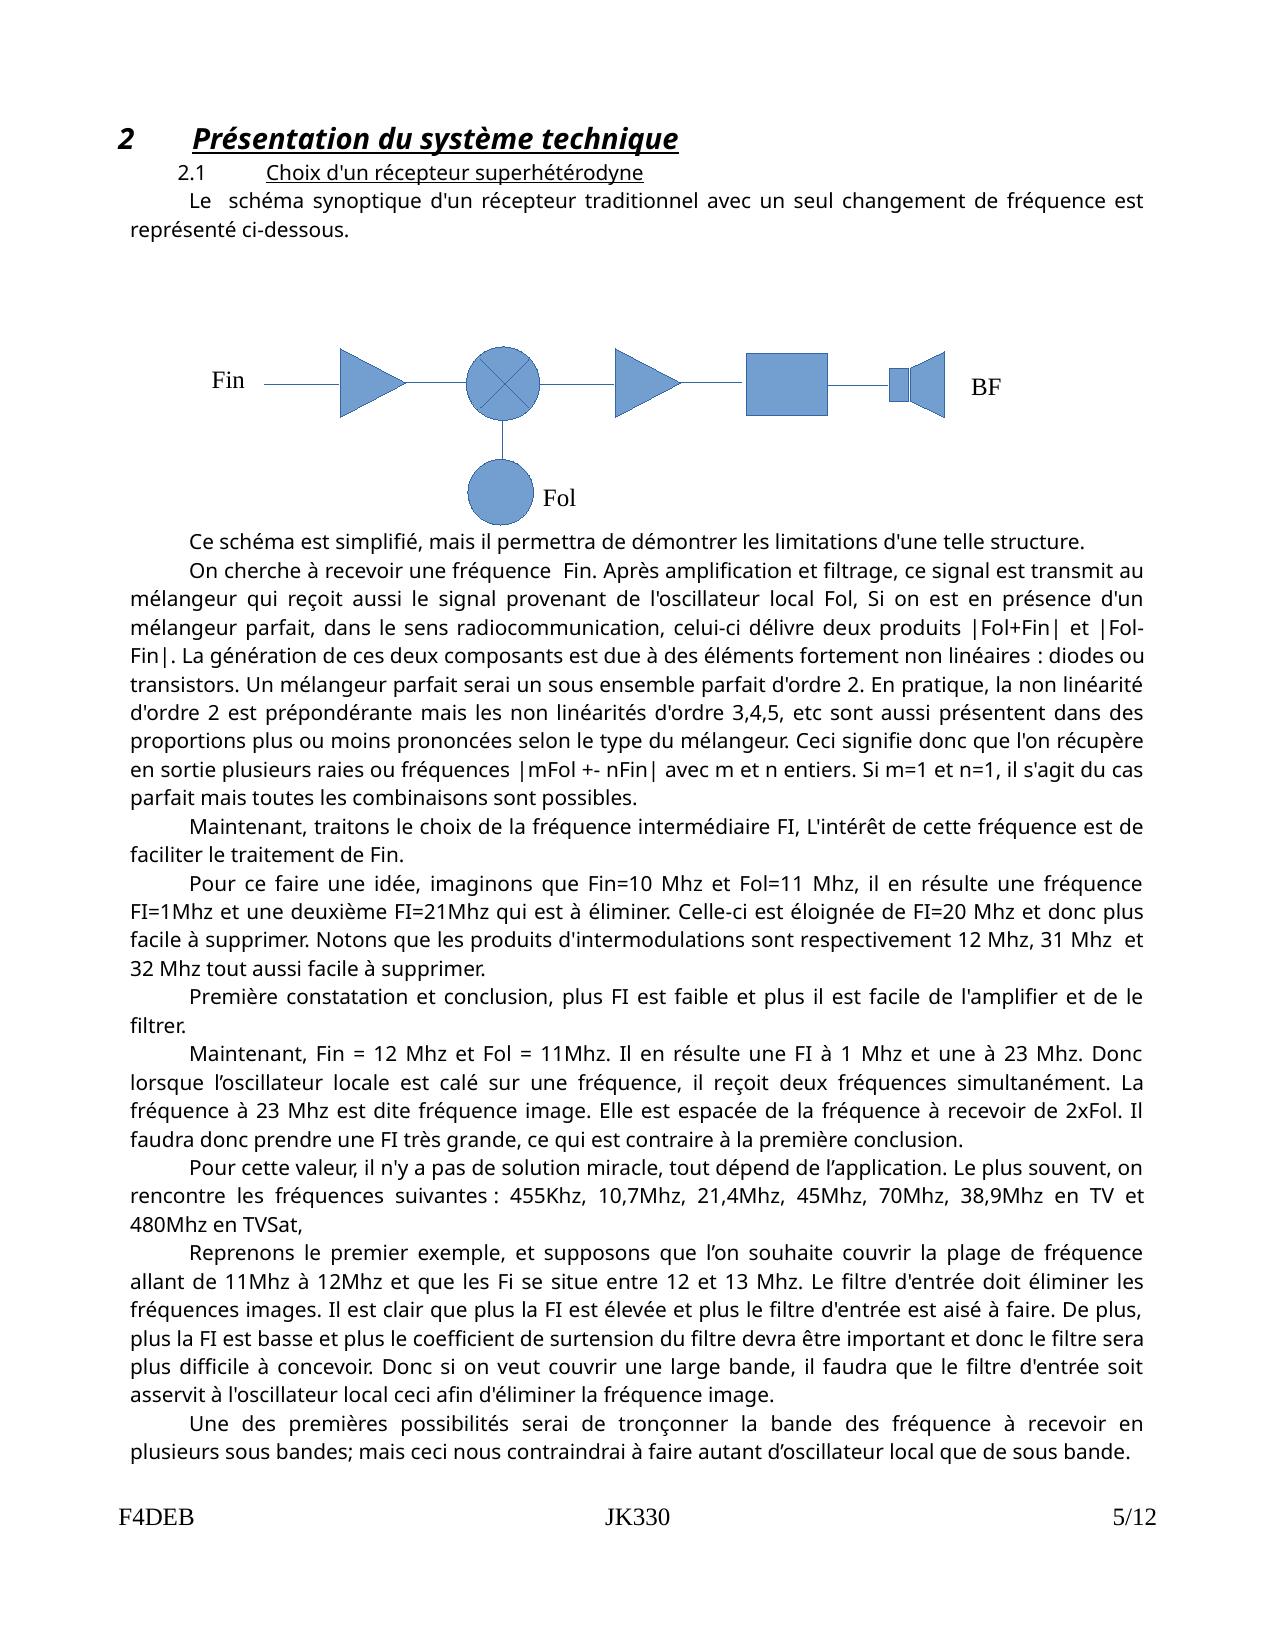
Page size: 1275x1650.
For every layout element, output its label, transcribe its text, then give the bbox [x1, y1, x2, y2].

subtitle Choix d'un récepteur superhétérodyne [118, 158, 1157, 186]
text On cherche à recevoir une fréquence Fin. Après amplification et filtrage, ce signal est transmit au mélangeur qui reçoit aussi le signal provenant de l'oscillateur local Fol, Si on est en présence d'un mélangeur parfait, dans le sens radiocommunication, celui-ci délivre deux produits |Fol+Fin| et |Fol-Fin|. La génération de ces deux composants est due à des éléments fortement non linéaires : diodes ou transistors. Un mélangeur parfait serai un sous ensemble parfait d'ordre 2. En pratique, la non linéarité d'ordre 2 est prépondérante mais les non linéarités d'ordre 3,4,5, etc sont aussi présentent dans des proportions plus ou moins prononcées selon le type du mélangeur. Ceci signifie donc que l'on récupère en sortie plusieurs raies ou fréquences |mFol +- nFin| avec m et n entiers. Si m=1 et n=1, il s'agit du cas parfait mais toutes les combinaisons sont possibles. [130, 556, 1145, 812]
text Maintenant, Fin = 12 Mhz et Fol = 11Mhz. Il en résulte une FI à 1 Mhz et une à 23 Mhz. Donc lorsque l’oscillateur locale est calé sur une fréquence, il reçoit deux fréquences simultanément. La fréquence à 23 Mhz est dite fréquence image. Elle est espacée de la fréquence à recevoir de 2xFol. Il faudra donc prendre une FI très grande, ce qui est contraire à la première conclusion. [130, 1039, 1145, 1153]
subtitle Présentation du système technique [118, 118, 1157, 158]
text Maintenant, traitons le choix de la fréquence intermédiaire FI, L'intérêt de cette fréquence est de faciliter le traitement de Fin. [130, 812, 1145, 869]
text Une des premières possibilités serai de tronçonner la bande des fréquence à recevoir en plusieurs sous bandes; mais ceci nous contraindrai à faire autant d’oscillateur local que de sous bande. [130, 1409, 1145, 1466]
text Le schéma synoptique d'un récepteur traditionnel avec un seul changement de fréquence est représenté ci-dessous. [130, 186, 1145, 243]
text Pour cette valeur, il n'y a pas de solution miracle, tout dépend de l’application. Le plus souvent, on rencontre les fréquences suivantes : 455Khz, 10,7Mhz, 21,4Mhz, 45Mhz, 70Mhz, 38,9Mhz en TV et 480Mhz en TVSat, [130, 1153, 1145, 1238]
text Reprenons le premier exemple, et supposons que l’on souhaite couvrir la plage de fréquence allant de 11Mhz à 12Mhz et que les Fi se situe entre 12 et 13 Mhz. Le filtre d'entrée doit éliminer les fréquences images. Il est clair que plus la FI est élevée et plus le filtre d'entrée est aisé à faire. De plus, plus la FI est basse et plus le coefficient de surtension du filtre devra être important et donc le filtre sera plus difficile à concevoir. Donc si on veut couvrir une large bande, il faudra que le filtre d'entrée soit asservit à l'oscillateur local ceci afin d'éliminer la fréquence image. [130, 1238, 1145, 1409]
text Première constatation et conclusion, plus FI est faible et plus il est facile de l'amplifier et de le filtrer. [130, 982, 1145, 1039]
text Ce schéma est simplifié, mais il permettra de démontrer les limitations d'une telle structure. [130, 527, 1145, 556]
text Pour ce faire une idée, imaginons que Fin=10 Mhz et Fol=11 Mhz, il en résulte une fréquence FI=1Mhz et une deuxième FI=21Mhz qui est à éliminer. Celle-ci est éloignée de FI=20 Mhz et donc plus facile à supprimer. Notons que les produits d'intermodulations sont respectivement 12 Mhz, 31 Mhz et 32 Mhz tout aussi facile à supprimer. [130, 869, 1145, 982]
